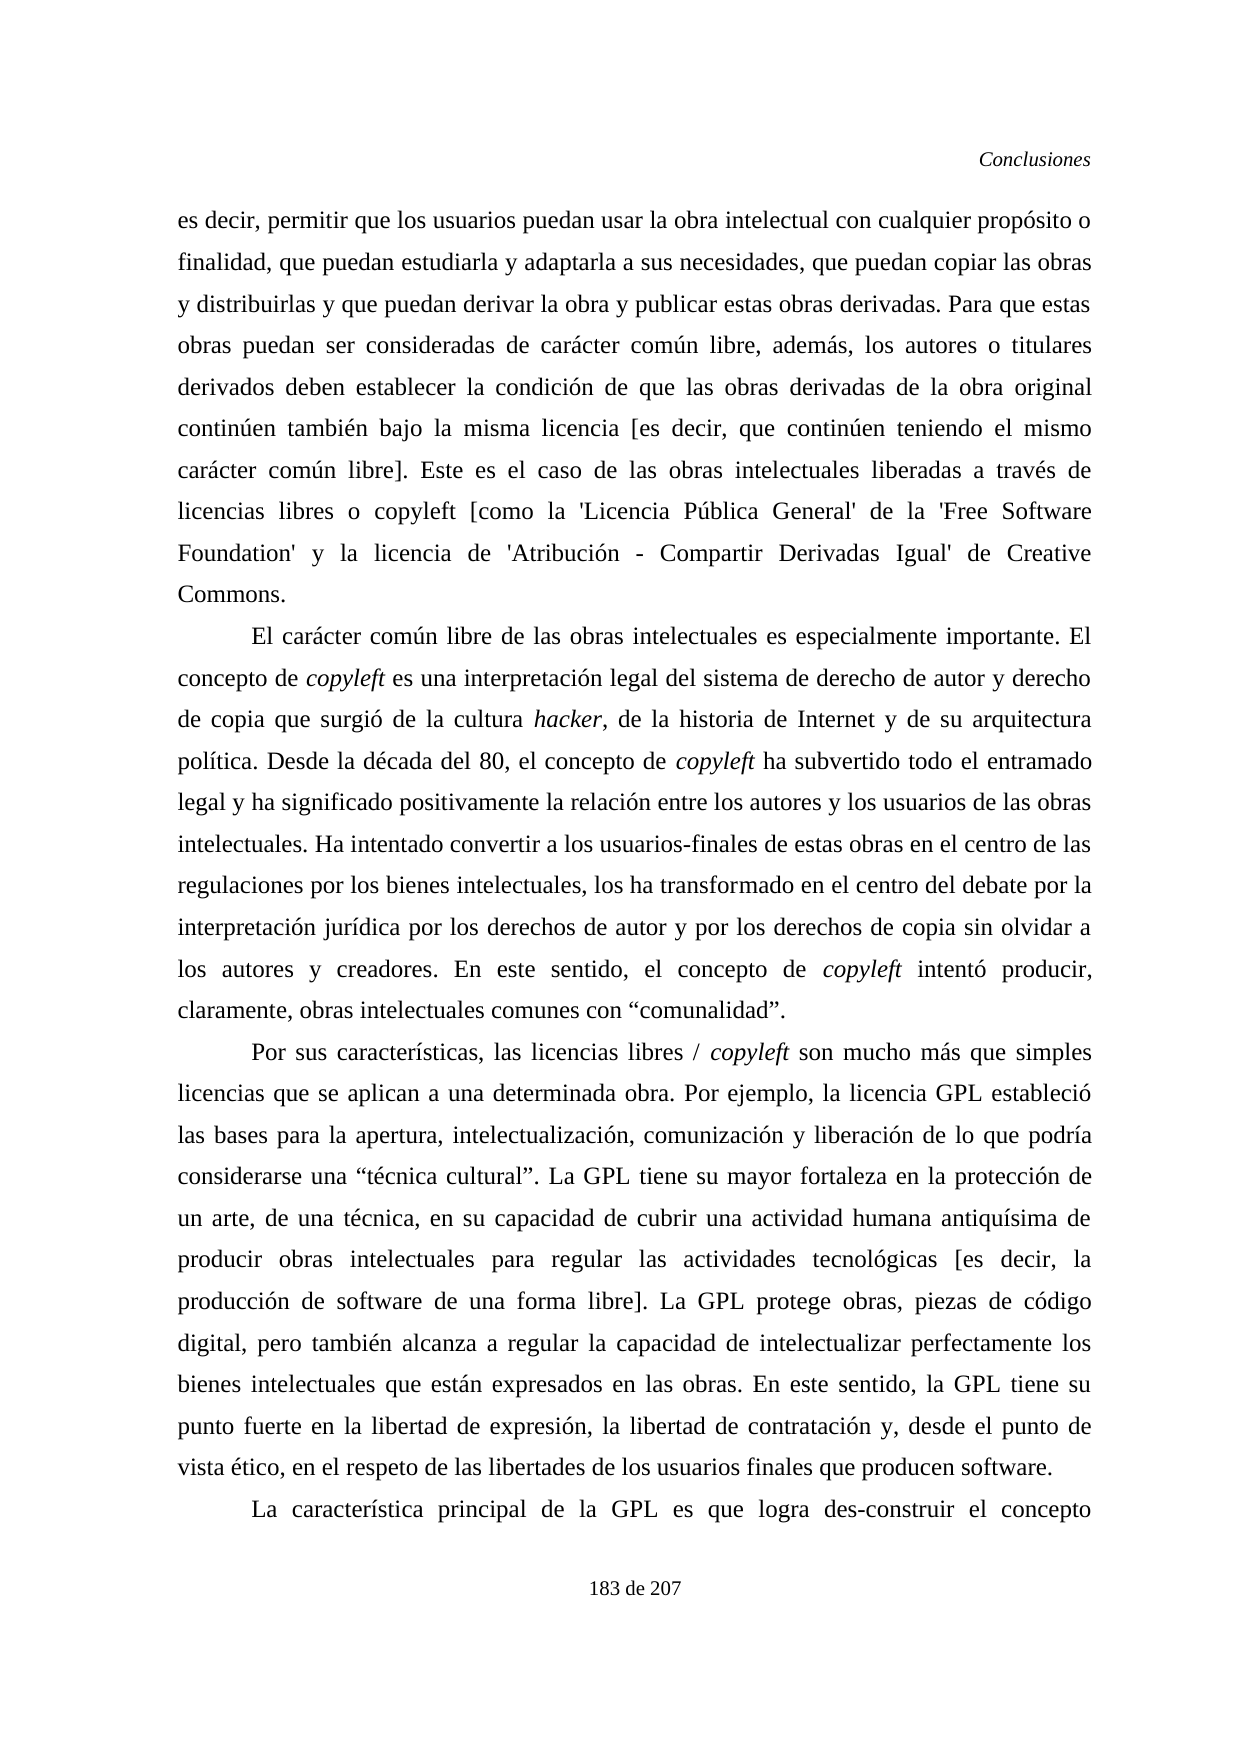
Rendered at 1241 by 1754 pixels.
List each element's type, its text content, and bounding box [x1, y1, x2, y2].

text es decir, permitir que los usuarios puedan usar la obra intelectual con cualquier propósito o finalidad, que puedan estudiarla y adaptarla a sus necesidades, que puedan copiar las obras y distribuirlas y que puedan derivar la obra y publicar estas obras derivadas. Para que estas obras puedan ser consideradas de carácter común libre, además, los autores o titulares derivados deben establecer la condición de que las obras derivadas de la obra original continúen también bajo la misma licencia [es decir, que continúen teniendo el mismo carácter común libre]. Este es el caso de las obras intelectuales liberadas a través de licencias libres o copyleft [como la 'Licencia Pública General' de la 'Free Software Foundation' y la licencia de 'Atribución - Compartir Derivadas Igual' de Creative Commons. [177, 207, 1093, 608]
text El carácter común libre de las obras intelectuales es especialmente importante. El concepto de copyleft es una interpretación legal del sistema de derecho de autor y derecho de copia que surgió de la cultura hacker, de la historia de Internet y de su arquitectura política. Desde la década del 80, el concepto de copyleft ha subvertido todo el entramado legal y ha significado positivamente la relación entre los autores y los usuarios de las obras intelectuales. Ha intentado convertir a los usuarios-finales de estas obras en el centro de las regulaciones por los bienes intelectuales, los ha transformado en el centro del debate por la interpretación jurídica por los derechos de autor y por los derechos de copia sin olvidar a los autores y creadores. En este sentido, el concepto de copyleft intentó producir, claramente, obras intelectuales comunes con “comunalidad”. [177, 622, 1093, 1024]
text Por sus características, las licencias libres / copyleft son mucho más que simples licencias que se aplican a una determinada obra. Por ejemplo, la licencia GPL estableció las bases para la apertura, intelectualización, comunización y liberación de lo que podría considerarse una “técnica cultural”. La GPL tiene su mayor fortaleza en la protección de un arte, de una técnica, en su capacidad de cubrir una actividad humana antiquísima de producir obras intelectuales para regular las actividades tecnológicas [es decir, la producción de software de una forma libre]. La GPL protege obras, piezas de código digital, pero también alcanza a regular la capacidad de intelectualizar perfectamente los bienes intelectuales que están expresados en las obras. En este sentido, la GPL tiene su punto fuerte en la libertad de expresión, la libertad de contratación y, desde el punto de vista ético, en el respeto de las libertades de los usuarios finales que producen software. [177, 1038, 1093, 1481]
text La característica principal de la GPL es que logra des-construir el concepto [177, 1495, 1093, 1523]
